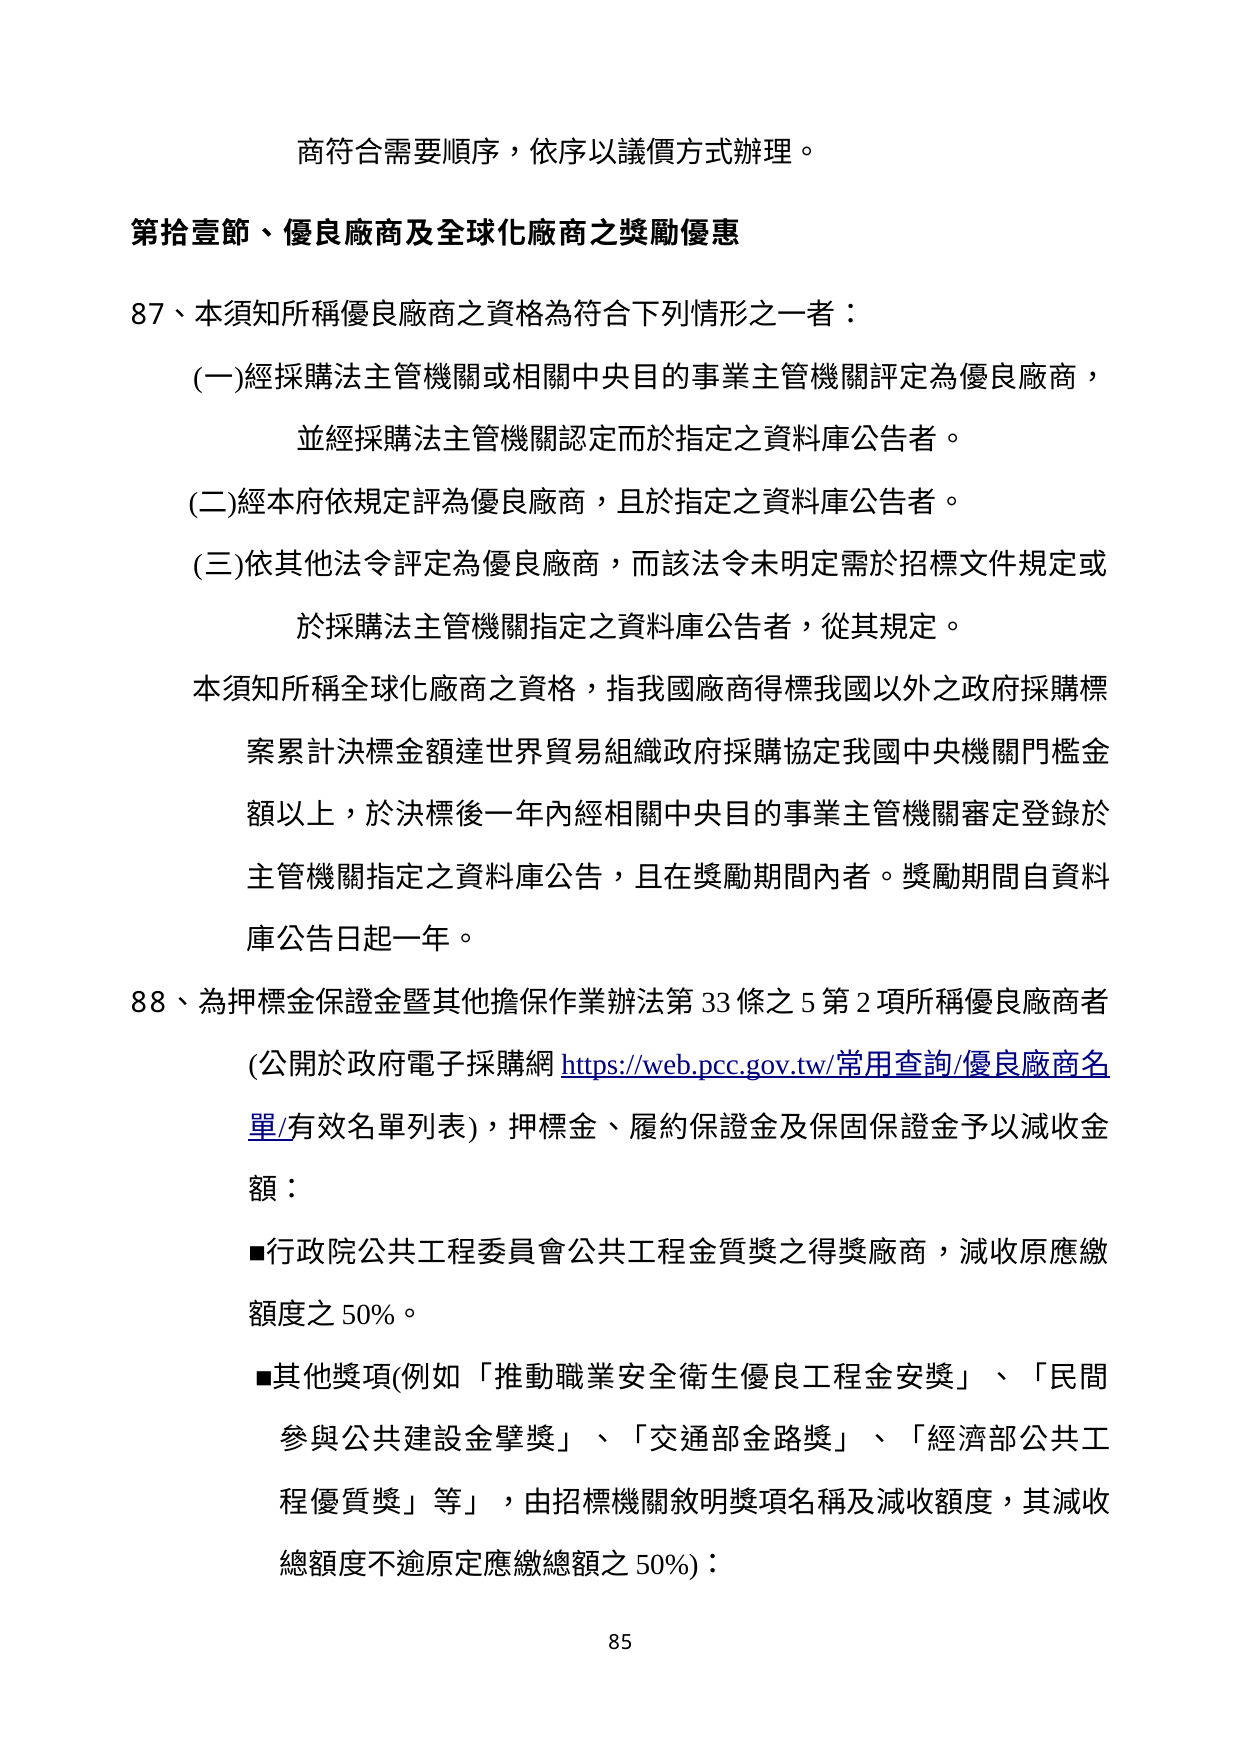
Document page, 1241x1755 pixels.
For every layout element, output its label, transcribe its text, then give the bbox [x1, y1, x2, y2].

list 本須知所稱優良廠商之資格為符合下列情形之一者： [130, 270, 1110, 333]
text ■行政院公共工程委員會公共工程金質獎之得獎廠商，減收原應繳額度之50%。 [248, 1208, 1110, 1333]
text 第拾壹節、優良廠商及全球化廠商之獎勵優惠 [130, 189, 1110, 251]
text (三)依其他法令評定為優良廠商，而該法令未明定需於招標文件規定或於採購法主管機關指定之資料庫公告者，從其規定。 [130, 520, 1110, 645]
text (一)經採購法主管機關或相關中央目的事業主管機關評定為優良廠商，並經採購法主管機關認定而於指定之資料庫公告者。 [130, 333, 1110, 458]
text 本須知所稱全球化廠商之資格，指我國廠商得標我國以外之政府採購標案累計決標金額達世界貿易組織政府採購協定我國中央機關門檻金額以上，於決標後一年內經相關中央目的事業主管機關審定登錄於主管機關指定之資料庫公告，且在獎勵期間內者。獎勵期間自資料庫公告日起一年。 [130, 645, 1110, 958]
text ■其他獎項(例如「推動職業安全衛生優良工程金安獎」、「民間參與公共建設金擘獎」、「交通部金路獎」、「經濟部公共工程優質獎」等」，由招標機關敘明獎項名稱及減收額度，其減收總額度不逾原定應繳總額之50%)： [255, 1333, 1110, 1583]
text 商符合需要順序，依序以議價方式辦理。 [130, 108, 1110, 170]
text (二)經本府依規定評為優良廠商，且於指定之資料庫公告者。 [130, 458, 1110, 520]
list 為押標金保證金暨其他擔保作業辦法第33條之5第2項所稱優良廠商者(公開於政府電子採購網https://web.pcc.gov.tw/常用查詢/優良廠商名單/有效名單列表)，押標金、履約保證金及保固保證金予以減收金額： [130, 958, 1110, 1208]
